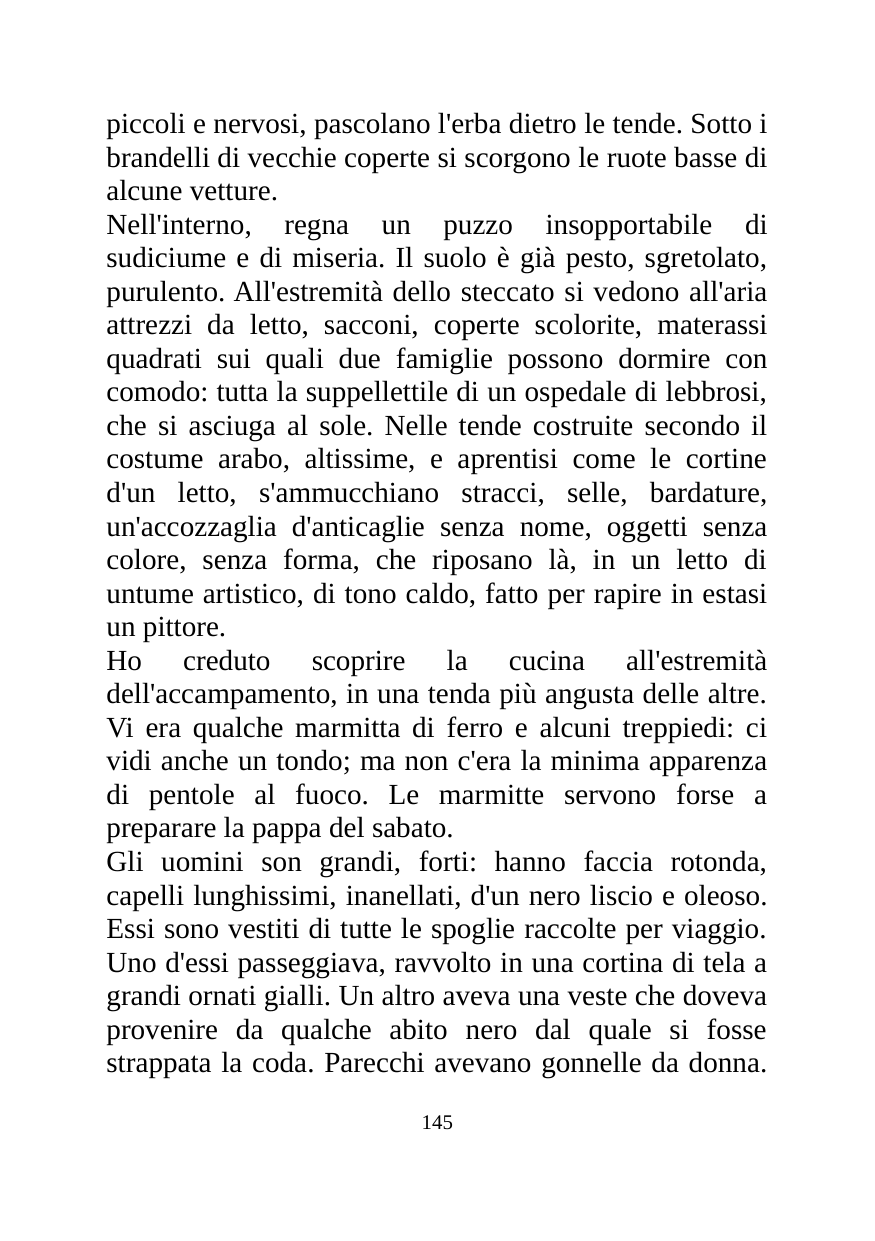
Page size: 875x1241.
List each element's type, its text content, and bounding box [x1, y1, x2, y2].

text piccoli e nervosi, pascolano l'erba dietro le tende. Sotto i brandelli di vecchie coperte si scorgono le ruote basse di alcune vetture. [106, 106, 768, 207]
text Gli uomini son grandi, forti: hanno faccia rotonda, capelli lunghissimi, inanellati, d'un nero liscio e oleoso. Essi sono vestiti di tutte le spoglie raccolte per viaggio. Uno d'essi passeggiava, ravvolto in una cortina di tela a grandi ornati gialli. Un altro aveva una veste che doveva provenire da qualche abito nero dal quale si fosse strappata la coda. Parecchi avevano gonnelle da donna. [106, 844, 768, 1079]
text Nell'interno, regna un puzzo insopportabile di sudiciume e di miseria. Il suolo è già pesto, sgretolato, purulento. All'estremità dello steccato si vedono all'aria attrezzi da letto, sacconi, coperte scolorite, materassi quadrati sui quali due famiglie possono dormire con comodo: tutta la suppellettile di un ospedale di lebbrosi, che si asciuga al sole. Nelle tende costruite secondo il costume arabo, altissime, e aprentisi come le cortine d'un letto, s'ammucchiano stracci, selle, bardature, un'accozzaglia d'anticaglie senza nome, oggetti senza colore, senza forma, che riposano là, in un letto di untume artistico, di tono caldo, fatto per rapire in estasi un pittore. [106, 207, 768, 643]
text Ho creduto scoprire la cucina all'estremità dell'accampamento, in una tenda più angusta delle altre. Vi era qualche marmitta di ferro e alcuni treppiedi: ci vidi anche un tondo; ma non c'era la minima apparenza di pentole al fuoco. Le marmitte servono forse a preparare la pappa del sabato. [106, 643, 768, 844]
